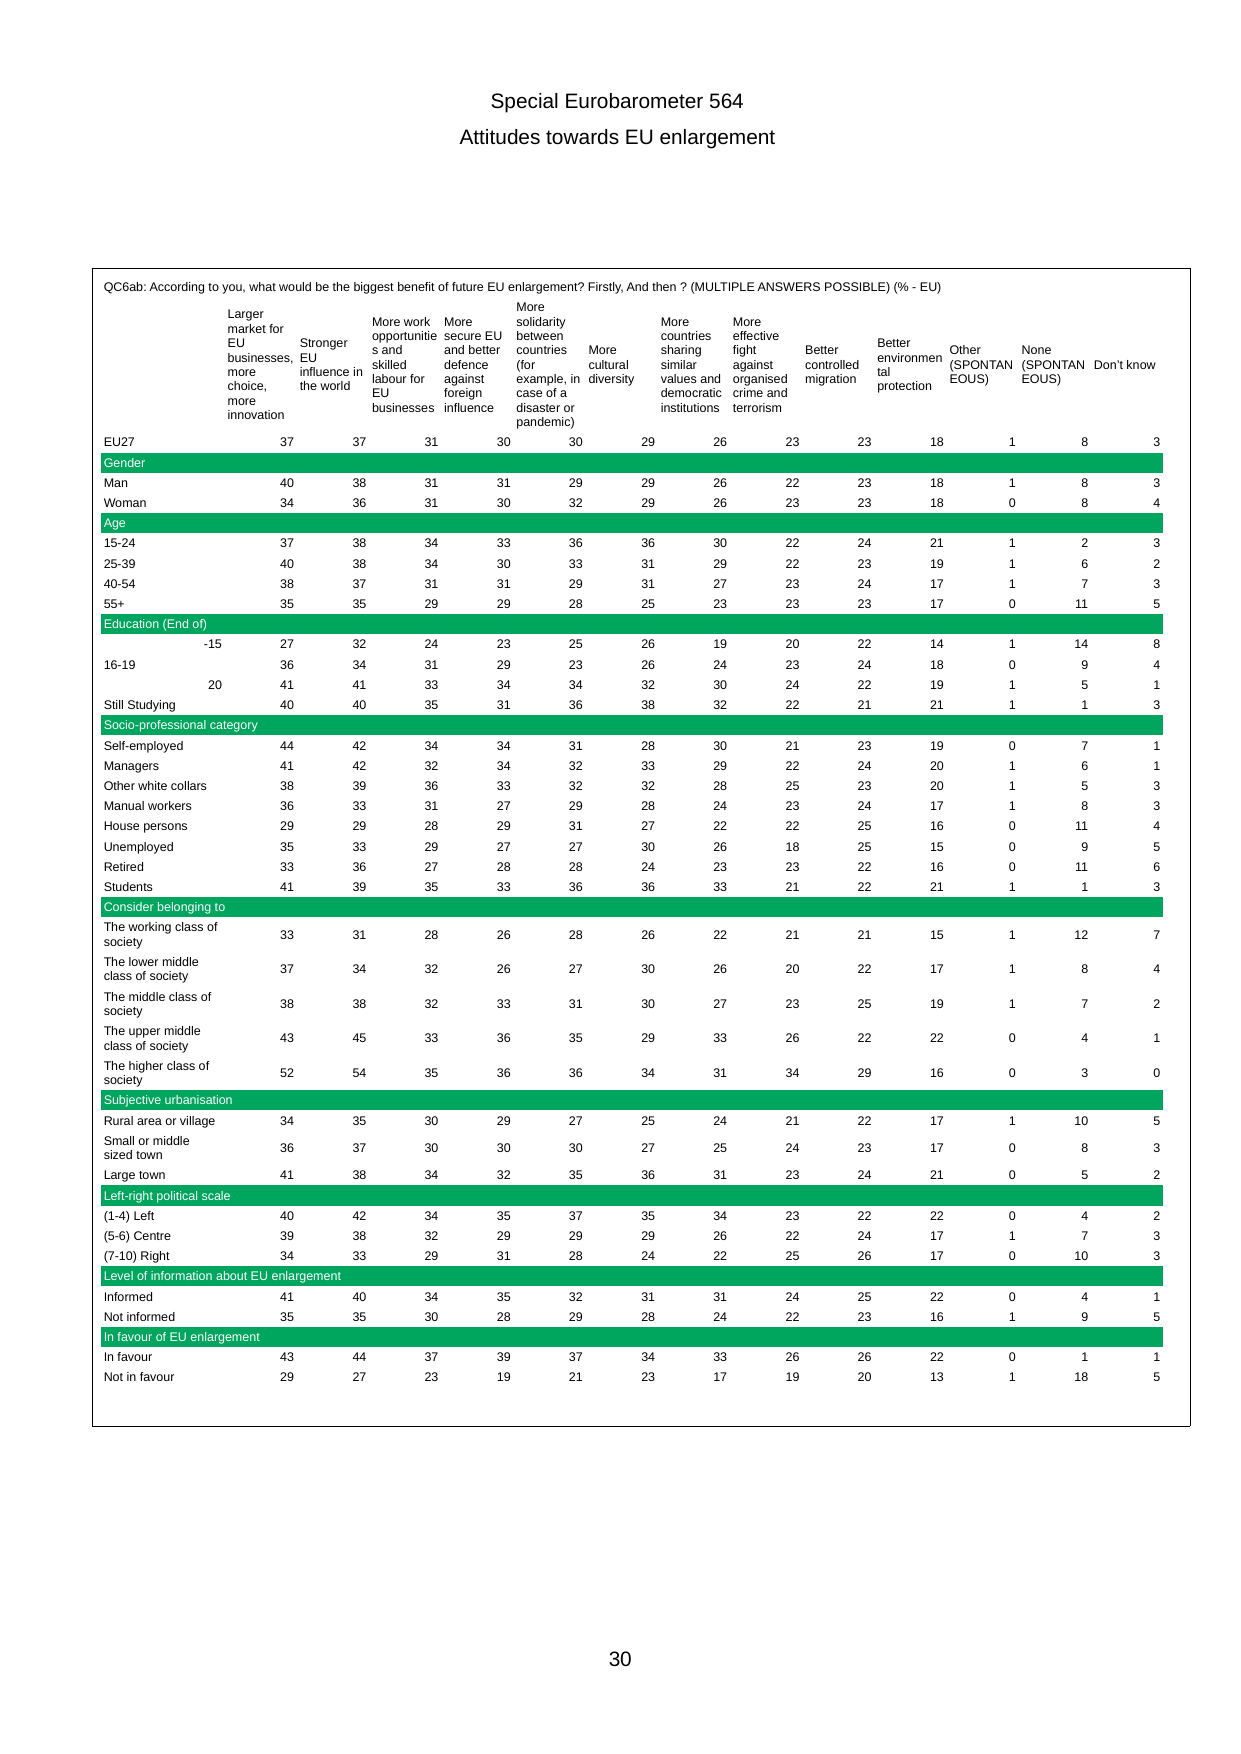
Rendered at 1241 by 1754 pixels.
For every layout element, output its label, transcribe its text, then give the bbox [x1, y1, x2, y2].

table_cell 5 [1091, 836, 1163, 857]
table_cell More solidarity between countries (for example, in case of a disaster or pandemic) [513, 297, 585, 432]
table_cell 17 [874, 952, 946, 986]
table_cell 16 [874, 857, 946, 877]
table_cell Level of information about EU enlargement [101, 1266, 1163, 1286]
table_cell 18 [1019, 1367, 1091, 1387]
table_cell 23 [802, 735, 874, 756]
table_cell 5 [1091, 1307, 1163, 1327]
table_cell 34 [225, 1246, 297, 1266]
table_cell 1 [946, 952, 1018, 986]
table_cell More cultural diversity [585, 297, 658, 432]
table_cell 1 [1091, 756, 1163, 776]
table_cell 23 [730, 493, 802, 513]
table_cell 22 [802, 877, 874, 897]
table_cell 26 [585, 917, 658, 952]
table_cell 31 [369, 796, 441, 816]
table_cell 24 [802, 1226, 874, 1246]
table_cell 27 [513, 836, 585, 857]
table_cell 1 [1019, 695, 1091, 715]
table_header QC6ab: According to you, what would be the biggest benefit of future EU enlargement? Firstly, And then ? (MULTIPLE ANSWERS POSSIBLE) (% - EU) [101, 277, 1163, 297]
table_cell 30 [441, 1131, 513, 1165]
table_cell 36 [513, 877, 585, 897]
table_cell 15-24 [101, 533, 224, 553]
table_cell 31 [585, 554, 658, 574]
table_cell 33 [297, 796, 369, 816]
table_cell 44 [297, 1347, 369, 1367]
table_cell 41 [225, 1286, 297, 1307]
table_cell 26 [585, 655, 658, 675]
table_cell 21 [874, 877, 946, 897]
table_cell 32 [513, 1286, 585, 1307]
table_cell 34 [225, 493, 297, 513]
table_cell 6 [1019, 554, 1091, 574]
table_cell 26 [658, 493, 730, 513]
table_cell 23 [730, 796, 802, 816]
table_cell 31 [513, 986, 585, 1021]
table_cell 8 [1019, 1131, 1091, 1165]
table_cell 30 [441, 432, 513, 452]
table_cell 9 [1019, 1307, 1091, 1327]
table_cell 18 [874, 493, 946, 513]
table_cell 23 [658, 857, 730, 877]
table_cell 6 [1019, 756, 1091, 776]
table_cell 0 [946, 816, 1018, 836]
table_cell 43 [225, 1347, 297, 1367]
table_cell 4 [1019, 1206, 1091, 1226]
table_cell 25 [513, 634, 585, 654]
table_cell Not informed [101, 1307, 224, 1327]
table_cell 1 [1019, 877, 1091, 897]
table_cell 36 [585, 1165, 658, 1185]
table_cell 33 [369, 675, 441, 695]
table_cell 15 [874, 836, 946, 857]
table_cell 24 [802, 756, 874, 776]
table_cell 7 [1091, 917, 1163, 952]
table_cell 33 [513, 554, 585, 574]
table_cell 17 [658, 1367, 730, 1387]
table_cell 17 [874, 1110, 946, 1131]
table_cell 1 [946, 986, 1018, 1021]
table_cell 17 [874, 1226, 946, 1246]
table_cell 31 [441, 473, 513, 493]
table_cell 21 [802, 917, 874, 952]
table_cell 31 [369, 432, 441, 452]
table_cell Woman [101, 493, 224, 513]
table_cell 26 [441, 917, 513, 952]
table_cell 41 [225, 1165, 297, 1185]
table_cell 33 [658, 1347, 730, 1367]
table_cell 22 [802, 1206, 874, 1226]
table_cell 40-54 [101, 574, 224, 594]
table_cell 31 [441, 574, 513, 594]
table_cell 31 [297, 917, 369, 952]
table_cell 32 [441, 1165, 513, 1185]
table_cell 21 [730, 1110, 802, 1131]
table_cell 17 [874, 1246, 946, 1266]
table_cell 29 [369, 1246, 441, 1266]
table_cell 33 [369, 1021, 441, 1056]
table_cell 34 [297, 952, 369, 986]
table_cell (5-6) Centre [101, 1226, 224, 1246]
table_cell 24 [658, 796, 730, 816]
table_cell 30 [585, 836, 658, 857]
table_cell 21 [730, 917, 802, 952]
table_cell 0 [946, 857, 1018, 877]
table_cell 20 [730, 634, 802, 654]
table_cell 37 [297, 574, 369, 594]
table_cell 18 [874, 432, 946, 452]
table_cell Informed [101, 1286, 224, 1307]
table_cell 30 [585, 986, 658, 1021]
table_cell More countries sharing similar values and democratic institutions [658, 297, 730, 432]
table_cell 30 [585, 952, 658, 986]
table_cell 35 [297, 1110, 369, 1131]
table_cell 37 [297, 1131, 369, 1165]
table_cell 7 [1019, 1226, 1091, 1246]
table_cell 38 [585, 695, 658, 715]
table_cell 34 [369, 1165, 441, 1185]
table_cell 1 [946, 695, 1018, 715]
table_cell 17 [874, 1131, 946, 1165]
table_cell 27 [297, 1367, 369, 1387]
table_cell 3 [1091, 877, 1163, 897]
table_cell 36 [369, 776, 441, 796]
table_cell 0 [946, 1056, 1018, 1090]
table_cell 52 [225, 1056, 297, 1090]
table_cell 29 [585, 1226, 658, 1246]
table_cell 22 [730, 554, 802, 574]
table_cell 34 [369, 735, 441, 756]
table_cell 37 [225, 432, 297, 452]
table_cell 1 [946, 756, 1018, 776]
table_cell 27 [585, 816, 658, 836]
table_cell 29 [297, 816, 369, 836]
table_cell 23 [730, 432, 802, 452]
table_cell 36 [585, 877, 658, 897]
table_cell 27 [441, 796, 513, 816]
table_cell 0 [946, 735, 1018, 756]
table_cell 22 [658, 1246, 730, 1266]
table_cell 3 [1019, 1056, 1091, 1090]
table_cell 29 [585, 493, 658, 513]
table_cell 17 [874, 594, 946, 614]
table_cell 36 [585, 533, 658, 553]
table_cell 19 [658, 634, 730, 654]
table_cell 34 [369, 1286, 441, 1307]
table_cell 36 [225, 655, 297, 675]
table_cell 23 [802, 432, 874, 452]
table_cell The upper middle class of society [101, 1021, 224, 1056]
table_cell 35 [369, 877, 441, 897]
table_cell 37 [513, 1347, 585, 1367]
table_cell 39 [297, 877, 369, 897]
table_cell The working class of society [101, 917, 224, 952]
table_cell 24 [802, 796, 874, 816]
table_cell 18 [730, 836, 802, 857]
table_cell 29 [441, 816, 513, 836]
table_cell 24 [802, 655, 874, 675]
table_cell 2 [1091, 1165, 1163, 1185]
table_cell 29 [225, 1367, 297, 1387]
table_cell 37 [225, 533, 297, 553]
table_cell 22 [802, 1110, 874, 1131]
table_cell 24 [658, 1307, 730, 1327]
table_cell 40 [297, 695, 369, 715]
table_cell 22 [730, 1226, 802, 1246]
table_cell 26 [658, 1226, 730, 1246]
table_cell 32 [658, 695, 730, 715]
table_cell 29 [585, 432, 658, 452]
table_cell 3 [1091, 1226, 1163, 1246]
table_cell 18 [874, 473, 946, 493]
table_cell 1 [946, 1367, 1018, 1387]
table_cell The middle class of society [101, 986, 224, 1021]
table_cell More work opportunities and skilled labour for EU businesses [369, 297, 441, 432]
table_cell 8 [1019, 432, 1091, 452]
table_cell 5 [1019, 1165, 1091, 1185]
table_cell 30 [658, 533, 730, 553]
table_cell 39 [297, 776, 369, 796]
table_cell In favour [101, 1347, 224, 1367]
table_cell 35 [297, 594, 369, 614]
table_cell 23 [802, 1307, 874, 1327]
table_cell 27 [369, 857, 441, 877]
table_cell 1 [1091, 1347, 1163, 1367]
table_cell 25 [585, 1110, 658, 1131]
table_cell 32 [369, 986, 441, 1021]
table_cell 1 [1091, 1286, 1163, 1307]
table_cell 27 [658, 986, 730, 1021]
table_cell 33 [297, 1246, 369, 1266]
table_cell 24 [730, 1131, 802, 1165]
table_cell Not in favour [101, 1367, 224, 1387]
table_cell 37 [225, 952, 297, 986]
table_cell 35 [441, 1206, 513, 1226]
table_cell 41 [225, 675, 297, 695]
table_cell 35 [225, 836, 297, 857]
table_cell 5 [1019, 776, 1091, 796]
table_cell 21 [730, 735, 802, 756]
table_cell 28 [513, 917, 585, 952]
table_cell 28 [369, 917, 441, 952]
table_cell 23 [441, 634, 513, 654]
table_cell 24 [369, 634, 441, 654]
table_cell 40 [225, 1206, 297, 1226]
table_cell 20 [874, 776, 946, 796]
table_cell 25 [730, 776, 802, 796]
table_cell 5 [1091, 594, 1163, 614]
table_cell 22 [730, 816, 802, 836]
table_cell 35 [369, 695, 441, 715]
table_cell 33 [225, 917, 297, 952]
table_cell 20 [730, 952, 802, 986]
table_cell 8 [1019, 952, 1091, 986]
table_cell Subjective urbanisation [101, 1090, 1163, 1110]
table_cell 25 [658, 1131, 730, 1165]
table_cell 23 [802, 554, 874, 574]
table_cell 31 [513, 735, 585, 756]
table_cell Other white collars [101, 776, 224, 796]
table_cell 29 [369, 836, 441, 857]
table_cell 24 [730, 1286, 802, 1307]
table_cell 34 [441, 675, 513, 695]
table_cell 1 [1019, 1347, 1091, 1367]
table_cell 0 [946, 1165, 1018, 1185]
table_cell 0 [1091, 1056, 1163, 1090]
table_cell 24 [585, 1246, 658, 1266]
table_cell 35 [225, 594, 297, 614]
table_cell 20 [101, 675, 224, 695]
table_cell 27 [513, 952, 585, 986]
table_cell 22 [874, 1206, 946, 1226]
table_cell 22 [730, 533, 802, 553]
table_cell 0 [946, 493, 1018, 513]
table_cell Still Studying [101, 695, 224, 715]
table_cell 35 [225, 1307, 297, 1327]
table_cell 1 [1091, 735, 1163, 756]
table_cell 32 [513, 756, 585, 776]
table_cell 0 [946, 594, 1018, 614]
table_cell Gender [101, 453, 1163, 473]
table_cell 36 [513, 1056, 585, 1090]
table_cell 14 [1019, 634, 1091, 654]
table_cell 28 [658, 776, 730, 796]
table_cell 28 [369, 816, 441, 836]
table_cell 38 [297, 473, 369, 493]
table_cell 21 [513, 1367, 585, 1387]
table_cell 31 [658, 1286, 730, 1307]
table_cell 35 [369, 1056, 441, 1090]
table_cell The higher class of society [101, 1056, 224, 1090]
table_cell 36 [225, 796, 297, 816]
table_cell 10 [1019, 1246, 1091, 1266]
table_cell 28 [441, 857, 513, 877]
table_cell 34 [658, 1206, 730, 1226]
table_cell 29 [441, 1110, 513, 1131]
table_cell 24 [658, 655, 730, 675]
table_cell 22 [730, 1307, 802, 1327]
table_cell Education (End of) [101, 614, 1163, 634]
table_cell 28 [585, 735, 658, 756]
table_cell 1 [946, 533, 1018, 553]
table_cell 23 [658, 594, 730, 614]
table_cell 26 [802, 1246, 874, 1266]
table_cell 3 [1091, 432, 1163, 452]
table_cell 1 [1091, 675, 1163, 695]
table_cell 30 [658, 735, 730, 756]
table_cell 27 [658, 574, 730, 594]
table_cell 5 [1091, 1367, 1163, 1387]
table_cell 31 [369, 574, 441, 594]
table_cell 25 [802, 836, 874, 857]
table_cell 31 [585, 574, 658, 594]
table_cell 0 [946, 655, 1018, 675]
table_cell 5 [1091, 1110, 1163, 1131]
table_cell 23 [730, 1165, 802, 1185]
table_cell 25 [585, 594, 658, 614]
table_cell 32 [585, 675, 658, 695]
table_cell 4 [1019, 1286, 1091, 1307]
table_cell 35 [513, 1165, 585, 1185]
table_cell 26 [730, 1347, 802, 1367]
table_cell Other (SPONTANEOUS) [946, 297, 1018, 432]
table_cell 16 [874, 816, 946, 836]
table_cell 34 [369, 1206, 441, 1226]
table_cell 31 [369, 473, 441, 493]
table_cell 40 [225, 554, 297, 574]
table_cell 22 [874, 1347, 946, 1367]
table_cell 24 [658, 1110, 730, 1131]
table_cell Consider belonging to [101, 897, 1163, 917]
table_cell 36 [513, 695, 585, 715]
table_cell 32 [369, 756, 441, 776]
table_cell 22 [730, 473, 802, 493]
table_cell 16 [874, 1056, 946, 1090]
table_cell Unemployed [101, 836, 224, 857]
table_cell 29 [441, 594, 513, 614]
table_cell 16 [874, 1307, 946, 1327]
table_cell 21 [730, 877, 802, 897]
table_cell 4 [1091, 493, 1163, 513]
table_cell 8 [1019, 473, 1091, 493]
table_cell 23 [730, 594, 802, 614]
table_cell 25 [802, 816, 874, 836]
table_cell 33 [225, 857, 297, 877]
table_cell 35 [297, 1307, 369, 1327]
table_cell Small or middle sized town [101, 1131, 224, 1165]
table_cell 32 [369, 1226, 441, 1246]
table_cell 11 [1019, 816, 1091, 836]
table_cell 42 [297, 756, 369, 776]
table_cell House persons [101, 816, 224, 836]
table_cell None (SPONTANEOUS) [1019, 297, 1091, 432]
table_cell Age [101, 513, 1163, 533]
table_cell 1 [946, 1307, 1018, 1327]
table_cell 19 [874, 986, 946, 1021]
table_cell 20 [802, 1367, 874, 1387]
table_cell 26 [658, 836, 730, 857]
table_cell 32 [513, 493, 585, 513]
table_cell -15 [101, 634, 224, 654]
table_cell 3 [1091, 796, 1163, 816]
table_cell 34 [369, 533, 441, 553]
table_cell (7-10) Right [101, 1246, 224, 1266]
table_cell 3 [1091, 1246, 1163, 1266]
table_cell 28 [513, 1246, 585, 1266]
table_cell 30 [658, 675, 730, 695]
table_cell 4 [1091, 816, 1163, 836]
table_cell 3 [1091, 695, 1163, 715]
table_cell 34 [369, 554, 441, 574]
table_cell 22 [802, 952, 874, 986]
table_cell 3 [1091, 574, 1163, 594]
table_cell 43 [225, 1021, 297, 1056]
table_cell 30 [369, 1307, 441, 1327]
table_cell 24 [802, 1165, 874, 1185]
table_cell 29 [513, 796, 585, 816]
table_cell 34 [585, 1347, 658, 1367]
table_cell 41 [297, 675, 369, 695]
table_cell 9 [1019, 836, 1091, 857]
table_cell 3 [1091, 1131, 1163, 1165]
table_cell Students [101, 877, 224, 897]
table_cell 41 [225, 756, 297, 776]
table_cell 13 [874, 1367, 946, 1387]
table_cell 29 [369, 594, 441, 614]
table_cell 30 [513, 432, 585, 452]
table_cell 32 [513, 776, 585, 796]
table_cell 31 [658, 1056, 730, 1090]
table_cell 1 [1091, 1021, 1163, 1056]
table_cell 21 [874, 533, 946, 553]
table_cell 29 [441, 1226, 513, 1246]
table_cell 23 [802, 473, 874, 493]
table_cell 40 [225, 695, 297, 715]
table_cell 3 [1091, 776, 1163, 796]
table_cell 29 [513, 1226, 585, 1246]
table_cell Left-right political scale [101, 1185, 1163, 1206]
table_cell 2 [1091, 986, 1163, 1021]
table_cell 34 [297, 655, 369, 675]
table_cell 22 [874, 1286, 946, 1307]
table_cell 31 [369, 493, 441, 513]
table_cell 3 [1091, 533, 1163, 553]
table_cell 23 [369, 1367, 441, 1387]
table_cell 29 [513, 473, 585, 493]
table_cell Large town [101, 1165, 224, 1185]
table_cell 32 [585, 776, 658, 796]
table_cell 29 [802, 1056, 874, 1090]
table_cell 26 [658, 473, 730, 493]
table_cell 45 [297, 1021, 369, 1056]
table_cell 6 [1091, 857, 1163, 877]
table_cell 16-19 [101, 655, 224, 675]
table_cell 29 [585, 1021, 658, 1056]
table_cell 38 [297, 1165, 369, 1185]
table_cell 12 [1019, 917, 1091, 952]
table_cell 1 [946, 917, 1018, 952]
table_cell 28 [513, 857, 585, 877]
table_cell 21 [874, 1165, 946, 1185]
table_cell 33 [441, 776, 513, 796]
table_cell 29 [441, 655, 513, 675]
table_cell 22 [802, 634, 874, 654]
table_cell 26 [441, 952, 513, 986]
table_cell 17 [874, 796, 946, 816]
table_cell 22 [658, 816, 730, 836]
table_cell Better controlled migration [802, 297, 874, 432]
table_cell 7 [1019, 574, 1091, 594]
table_cell 22 [730, 695, 802, 715]
table_cell 23 [730, 1206, 802, 1226]
table_cell 1 [946, 796, 1018, 816]
table_cell 24 [585, 857, 658, 877]
table_cell 21 [802, 695, 874, 715]
table_cell 23 [802, 1131, 874, 1165]
table_cell In favour of EU enlargement [101, 1327, 1163, 1347]
table_cell 44 [225, 735, 297, 756]
table_cell 22 [802, 1021, 874, 1056]
table_cell 25-39 [101, 554, 224, 574]
table_cell 24 [802, 533, 874, 553]
table_cell 0 [946, 1021, 1018, 1056]
table_cell 38 [297, 554, 369, 574]
table_cell 27 [513, 1110, 585, 1131]
table_cell 42 [297, 1206, 369, 1226]
table_cell 34 [441, 735, 513, 756]
table_cell 31 [441, 1246, 513, 1266]
table_cell 33 [441, 533, 513, 553]
table_cell 31 [513, 816, 585, 836]
table_cell Self-employed [101, 735, 224, 756]
table_cell 38 [297, 986, 369, 1021]
table_cell 18 [874, 655, 946, 675]
table_cell 27 [225, 634, 297, 654]
table_cell 1 [946, 634, 1018, 654]
table_cell 29 [513, 1307, 585, 1327]
table_cell 33 [585, 756, 658, 776]
table_cell Socio-professional category [101, 715, 1163, 735]
table_cell 34 [585, 1056, 658, 1090]
table_cell 38 [225, 986, 297, 1021]
table_cell 33 [658, 1021, 730, 1056]
table_cell 32 [297, 634, 369, 654]
table_cell 30 [369, 1110, 441, 1131]
table_cell 22 [658, 917, 730, 952]
table_cell 30 [441, 554, 513, 574]
table_cell Better environmental protection [874, 297, 946, 432]
table_cell 30 [513, 1131, 585, 1165]
table_cell 2 [1019, 533, 1091, 553]
table_cell 31 [585, 1286, 658, 1307]
table_cell 4 [1091, 655, 1163, 675]
table_cell 36 [225, 1131, 297, 1165]
table_cell 14 [874, 634, 946, 654]
table_cell 36 [513, 533, 585, 553]
table_cell 33 [658, 877, 730, 897]
table_cell 2 [1091, 554, 1163, 574]
table_cell 0 [946, 836, 1018, 857]
table_cell 24 [730, 675, 802, 695]
table_cell 29 [225, 816, 297, 836]
table_cell 1 [946, 1226, 1018, 1246]
table_cell 41 [225, 877, 297, 897]
table_cell 23 [802, 776, 874, 796]
table_cell 29 [658, 554, 730, 574]
table_cell 23 [730, 574, 802, 594]
table_cell 3 [1091, 473, 1163, 493]
table_cell 19 [441, 1367, 513, 1387]
table_cell 25 [802, 986, 874, 1021]
table_cell 1 [946, 432, 1018, 452]
table_cell 36 [441, 1021, 513, 1056]
table_cell 33 [441, 986, 513, 1021]
table_cell 9 [1019, 655, 1091, 675]
table_cell 38 [297, 533, 369, 553]
table_cell 36 [297, 493, 369, 513]
table_cell 39 [225, 1226, 297, 1246]
table_cell Rural area or village [101, 1110, 224, 1131]
table_cell 8 [1019, 796, 1091, 816]
table_cell 1 [946, 554, 1018, 574]
table_cell 4 [1091, 952, 1163, 986]
table_cell 32 [369, 952, 441, 986]
table_cell (1-4) Left [101, 1206, 224, 1226]
table_cell 7 [1019, 986, 1091, 1021]
table_cell 0 [946, 1286, 1018, 1307]
table_cell 22 [874, 1021, 946, 1056]
table_cell 30 [441, 493, 513, 513]
table_cell 29 [585, 473, 658, 493]
table_cell 35 [441, 1286, 513, 1307]
table_cell 22 [730, 756, 802, 776]
table_cell 30 [369, 1131, 441, 1165]
table_cell 34 [225, 1110, 297, 1131]
table_cell 28 [513, 594, 585, 614]
table_cell 38 [225, 574, 297, 594]
table_cell Don’t know [1091, 297, 1163, 432]
table_cell 20 [874, 756, 946, 776]
table_cell 23 [730, 857, 802, 877]
table_cell 31 [441, 695, 513, 715]
table_cell 19 [730, 1367, 802, 1387]
table_cell 26 [658, 952, 730, 986]
table_cell 10 [1019, 1110, 1091, 1131]
table_cell 4 [1019, 1021, 1091, 1056]
table_cell EU27 [101, 432, 224, 452]
table_cell 36 [297, 857, 369, 877]
table_cell 37 [297, 432, 369, 452]
table_cell The lower middle class of society [101, 952, 224, 986]
table_cell 23 [513, 655, 585, 675]
table_cell 1 [946, 473, 1018, 493]
table_cell 19 [874, 554, 946, 574]
table_cell 35 [513, 1021, 585, 1056]
table_cell 33 [297, 836, 369, 857]
table_cell 26 [730, 1021, 802, 1056]
table_cell 1 [946, 574, 1018, 594]
table_cell Larger market for EU businesses, more choice, more innovation [225, 297, 297, 432]
table_cell 0 [946, 1131, 1018, 1165]
table_cell 1 [946, 776, 1018, 796]
table_cell 24 [802, 574, 874, 594]
table_cell 15 [874, 917, 946, 952]
table_cell 27 [585, 1131, 658, 1165]
table_cell 40 [297, 1286, 369, 1307]
table_cell 37 [513, 1206, 585, 1226]
table_cell 26 [658, 432, 730, 452]
table_cell 11 [1019, 857, 1091, 877]
table_cell 38 [297, 1226, 369, 1246]
table_cell Stronger EU influence in the world [297, 297, 369, 432]
table_cell More secure EU and better defence against foreign influence [441, 297, 513, 432]
table_cell 26 [585, 634, 658, 654]
table_cell Managers [101, 756, 224, 776]
table_cell 1 [946, 675, 1018, 695]
table_cell 33 [441, 877, 513, 897]
table_cell 0 [946, 1246, 1018, 1266]
table_cell 1 [946, 877, 1018, 897]
table_cell 25 [730, 1246, 802, 1266]
table_cell 22 [802, 857, 874, 877]
table_cell Manual workers [101, 796, 224, 816]
table_cell 34 [730, 1056, 802, 1090]
table_cell 26 [802, 1347, 874, 1367]
table_cell 8 [1019, 493, 1091, 513]
table_cell More effective fight against organised crime and terrorism [730, 297, 802, 432]
table_cell 29 [658, 756, 730, 776]
table_cell 37 [369, 1347, 441, 1367]
table_cell 23 [730, 655, 802, 675]
table_cell 17 [874, 574, 946, 594]
table_cell 21 [874, 695, 946, 715]
table_cell 11 [1019, 594, 1091, 614]
table_cell 40 [225, 473, 297, 493]
table_cell 35 [585, 1206, 658, 1226]
table_cell 19 [874, 735, 946, 756]
table_cell 34 [513, 675, 585, 695]
table_cell 39 [441, 1347, 513, 1367]
table_cell 28 [441, 1307, 513, 1327]
table_cell 54 [297, 1056, 369, 1090]
table_cell 22 [802, 675, 874, 695]
table_cell 36 [441, 1056, 513, 1090]
table_cell 5 [1019, 675, 1091, 695]
table_cell 28 [585, 796, 658, 816]
table_cell 42 [297, 735, 369, 756]
table_cell 34 [441, 756, 513, 776]
table_cell 27 [441, 836, 513, 857]
table_cell 23 [802, 493, 874, 513]
table_cell 8 [1091, 634, 1163, 654]
table_cell 23 [585, 1367, 658, 1387]
table_cell 55+ [101, 594, 224, 614]
table_cell 28 [585, 1307, 658, 1327]
table_cell 0 [946, 1347, 1018, 1367]
table_cell 7 [1019, 735, 1091, 756]
table_cell 23 [802, 594, 874, 614]
table_cell 23 [730, 986, 802, 1021]
table_cell 1 [946, 1110, 1018, 1131]
table_cell 0 [946, 1206, 1018, 1226]
table_cell 29 [513, 574, 585, 594]
table_cell 25 [802, 1286, 874, 1307]
table_cell Retired [101, 857, 224, 877]
table_cell 31 [369, 655, 441, 675]
table_cell Man [101, 473, 224, 493]
table_cell 19 [874, 675, 946, 695]
table_cell 2 [1091, 1206, 1163, 1226]
table_cell [101, 297, 224, 432]
table_cell 31 [658, 1165, 730, 1185]
table_cell 38 [225, 776, 297, 796]
